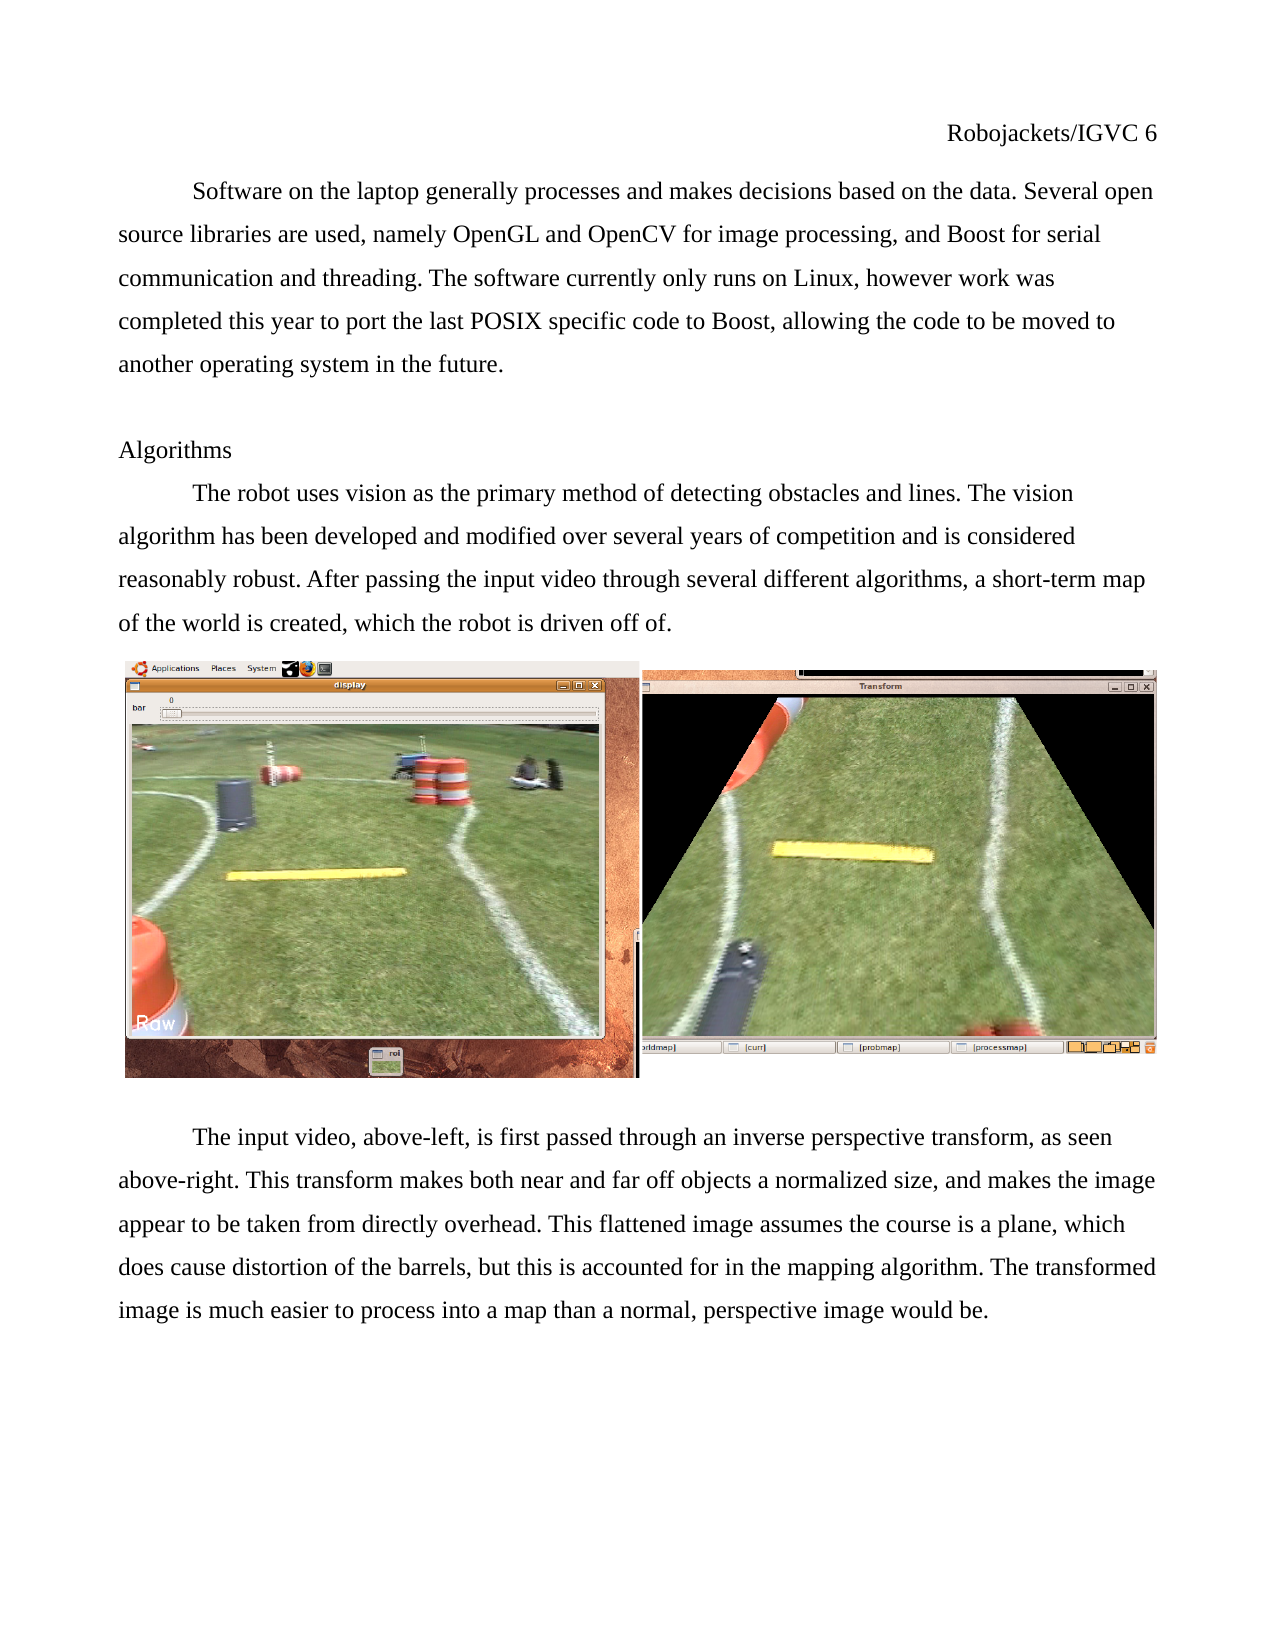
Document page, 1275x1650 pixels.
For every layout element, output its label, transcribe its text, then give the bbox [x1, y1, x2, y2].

text Algorithms [118, 435, 1157, 464]
text The robot uses vision as the primary method of detecting obstacles and lines. The vision algorithm has been developed and modified over several years of competition and is considered reasonably robust. After passing the input video through several different algorithms, a short-term map of the world is created, which the robot is driven off of. [118, 478, 1157, 636]
text Software on the laptop generally processes and makes decisions based on the data. Several open source libraries are used, namely OpenGL and OpenCV for image processing, and Boost for serial communication and threading. The software currently only runs on Linux, however work was completed this year to port the last POSIX specific code to Boost, allowing the code to be moved to another operating system in the future. [118, 176, 1157, 378]
text The input video, above-left, is first passed through an inverse perspective transform, as seen above-right. This transform makes both near and far off objects a normalized size, and makes the image appear to be taken from directly overhead. This flattened image assumes the course is a plane, which does cause distortion of the barrels, but this is accounted for in the mapping algorithm. The transformed image is much easier to process into a map than a normal, perspective image would be. [118, 1122, 1157, 1324]
